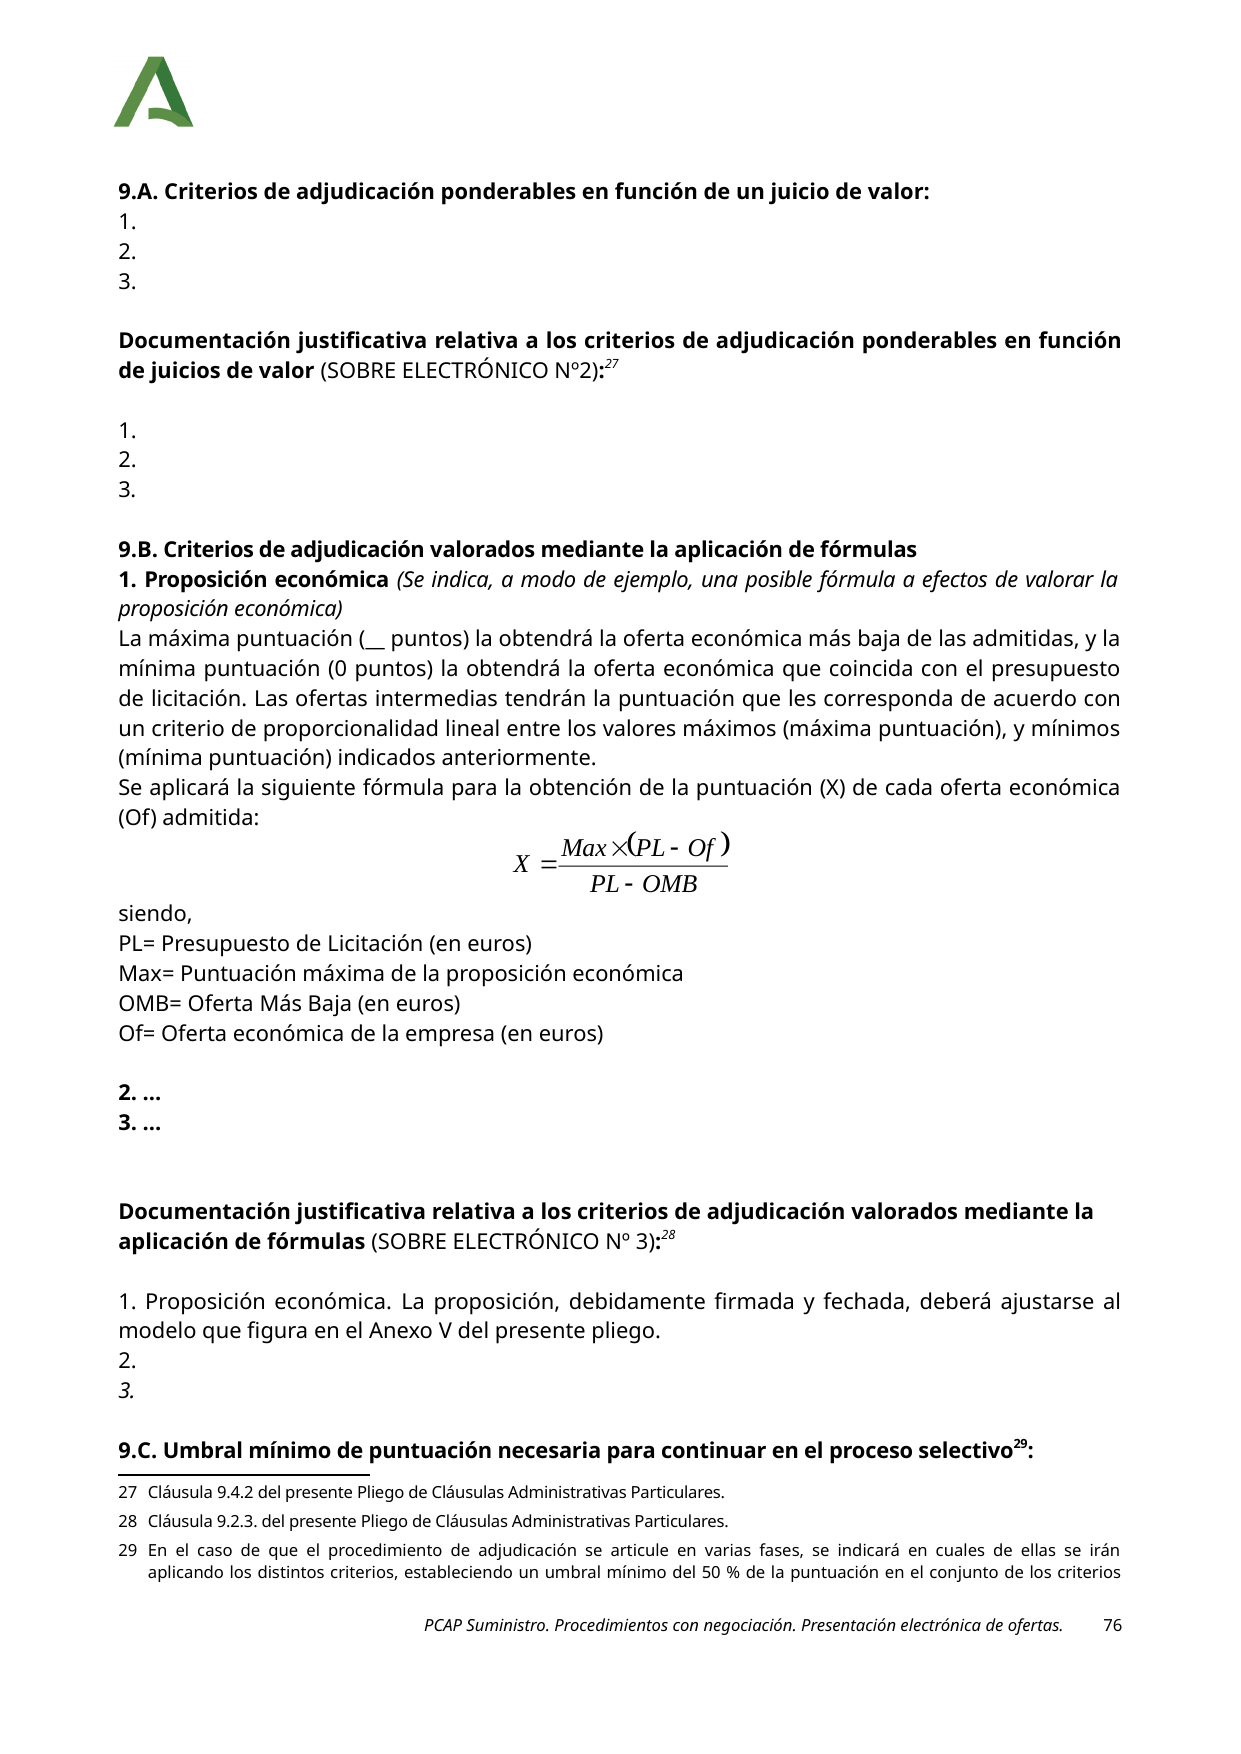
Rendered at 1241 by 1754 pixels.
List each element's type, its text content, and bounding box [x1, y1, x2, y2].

text 2. ... [118, 1077, 1122, 1107]
text 1. [118, 415, 1122, 444]
text Of= Oferta económica de la empresa (en euros) [118, 1018, 1122, 1047]
text 9.B. Criterios de adjudicación valorados mediante la aplicación de fórmulas [118, 534, 1122, 564]
text 9.A. Criterios de adjudicación ponderables en función de un juicio de valor: [118, 176, 1122, 206]
text Cláusula 9.2.3. del presente Pliego de Cláusulas Administrativas Particulares. [118, 1509, 1122, 1532]
text 2. [118, 236, 1122, 266]
text Documentación justificativa relativa a los criterios de adjudicación ponderables en función de juicios de valor (SOBRE ELECTRÓNICO Nº2): [118, 325, 1122, 385]
text PL= Presupuesto de Licitación (en euros) [118, 928, 1122, 958]
text 3. [118, 266, 1122, 296]
text 2. [118, 444, 1122, 474]
text La máxima puntuación (__ puntos) la obtendrá la oferta económica más baja de las admitidas, y la mínima puntuación (0 puntos) la obtendrá la oferta económica que coincida con el presupuesto de licitación. Las ofertas intermedias tendrán la puntuación que les corresponda de acuerdo con un criterio de proporcionalidad lineal entre los valores máximos (máxima puntuación), y mínimos (mínima puntuación) indicados anteriormente. [118, 623, 1122, 772]
text 3. [118, 474, 1122, 504]
picture [109, 52, 198, 131]
text En el caso de que el procedimiento de adjudicación se articule en varias fases, se indicará en cuales de ellas se irán aplicando los distintos criterios, estableciendo un umbral mínimo del 50 % de la puntuación en el conjunto de los criterios [118, 1538, 1122, 1584]
text 1. Proposición económica. La proposición, debidamente firmada y fechada, deberá ajustarse al modelo que figura en el Anexo V del presente pliego. [118, 1286, 1122, 1345]
text 1. [118, 206, 1122, 236]
text Se aplicará la siguiente fórmula para la obtención de la puntuación (X) de cada oferta económica (Of) admitida: [118, 772, 1122, 832]
text Max= Puntuación máxima de la proposición económica [118, 958, 1122, 988]
text Documentación justificativa relativa a los criterios de adjudicación valorados mediante la aplicación de fórmulas (SOBRE ELECTRÓNICO Nº 3): [118, 1196, 1122, 1256]
text 9.C. Umbral mínimo de puntuación necesaria para continuar en el proceso selectivo: [118, 1435, 1122, 1464]
text 3. [118, 1375, 1122, 1405]
text Cláusula 9.4.2 del presente Pliego de Cláusulas Administrativas Particulares. [118, 1481, 1122, 1504]
text 2. [118, 1345, 1122, 1375]
text 1. Proposición económica (Se indica, a modo de ejemplo, una posible fórmula a efectos de valorar la proposición económica) [118, 564, 1122, 623]
text OMB= Oferta Más Baja (en euros) [118, 988, 1122, 1018]
text 3. ... [118, 1107, 1122, 1137]
text siendo, [118, 898, 1122, 928]
